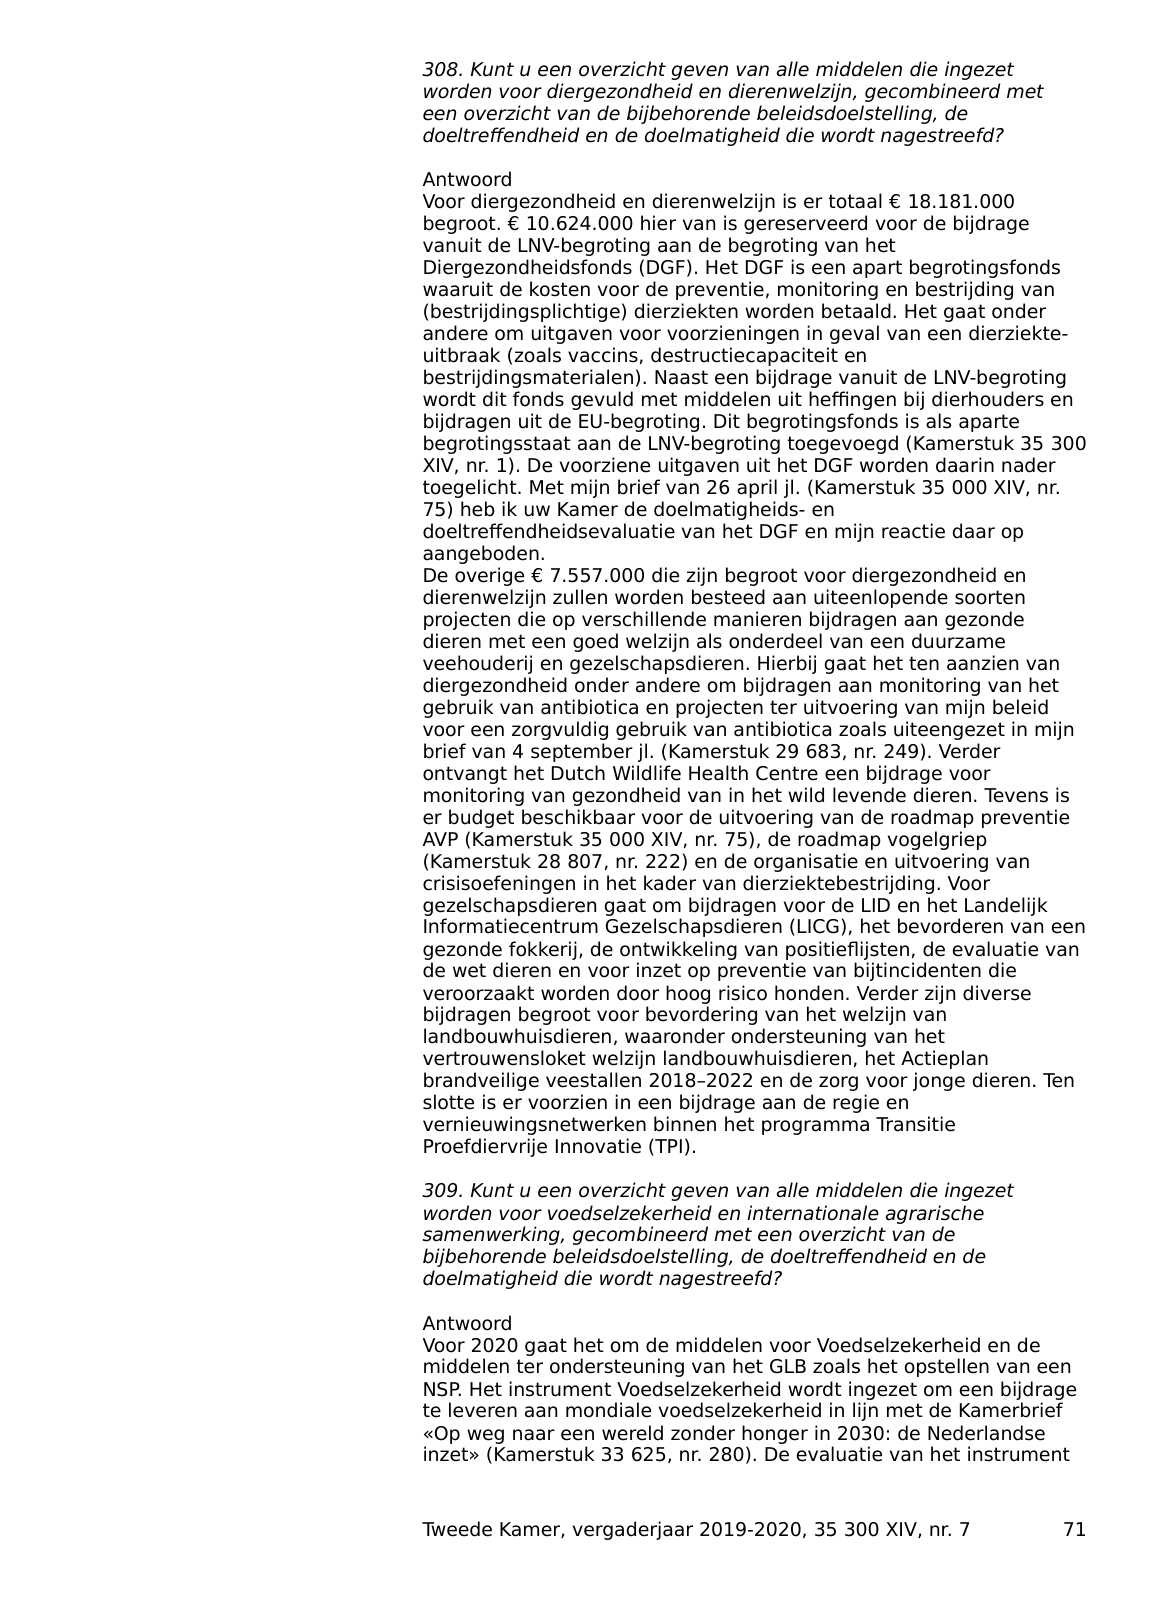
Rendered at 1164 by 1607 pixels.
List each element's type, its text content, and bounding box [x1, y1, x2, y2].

text Antwoord [422, 1312, 1087, 1334]
text De overige € 7.557.000 die zijn begroot voor diergezondheid en dierenwelzijn zullen worden besteed aan uiteenlopende soorten projecten die op verschillende manieren bijdragen aan gezonde dieren met een goed welzijn als onderdeel van een duurzame veehouderij en gezelschapsdieren. Hierbij gaat het ten aanzien van diergezondheid onder andere om bijdragen aan monitoring van het gebruik van antibiotica en projecten ter uitvoering van mijn beleid voor een zorgvuldig gebruik van antibiotica zoals uiteengezet in mijn brief van 4 september jl. (Kamerstuk 29 683, nr. 249). Verder ontvangt het Dutch Wildlife Health Centre een bijdrage voor monitoring van gezondheid van in het wild levende dieren. Tevens is er budget beschikbaar voor de uitvoering van de roadmap preventie AVP (Kamerstuk 35 000 XIV, nr. 75), de roadmap vogelgriep (Kamerstuk 28 807, nr. 222) en de organisatie en uitvoering van crisisoefeningen in het kader van dierziektebestrijding. Voor gezelschapsdieren gaat om bijdragen voor de LID en het Landelijk Informatiecentrum Gezelschapsdieren (LICG), het bevorderen van een gezonde fokkerij, de ontwikkeling van positieflijsten, de evaluatie van de wet dieren en voor inzet op preventie van bijtincidenten die veroorzaakt worden door hoog risico honden. Verder zijn diverse bijdragen begroot voor bevordering van het welzijn van landbouwhuisdieren, waaronder ondersteuning van het vertrouwensloket welzijn landbouwhuisdieren, het Actieplan brandveilige veestallen 2018–2022 en de zorg voor jonge dieren. Ten slotte is er voorzien in een bijdrage aan de regie en vernieuwingsnetwerken binnen het programma Transitie Proefdiervrije Innovatie (TPI). [422, 565, 1087, 1158]
text Antwoord [422, 169, 1087, 191]
text Voor 2020 gaat het om de middelen voor Voedselzekerheid en de middelen ter ondersteuning van het GLB zoals het opstellen van een NSP. Het instrument Voedselzekerheid wordt ingezet om een bijdrage te leveren aan mondiale voedselzekerheid in lijn met de Kamerbrief «Op weg naar een wereld zonder honger in 2030: de Nederlandse inzet» (Kamerstuk 33 625, nr. 280). De evaluatie van het instrument [422, 1334, 1087, 1466]
text Voor diergezondheid en dierenwelzijn is er totaal € 18.181.000 begroot. € 10.624.000 hier van is gereserveerd voor de bijdrage vanuit de LNV-begroting aan de begroting van het Diergezondheidsfonds (DGF). Het DGF is een apart begrotingsfonds waaruit de kosten voor de preventie, monitoring en bestrijding van (bestrijdingsplichtige) dierziekten worden betaald. Het gaat onder andere om uitgaven voor voorzieningen in geval van een dierziekte-uitbraak (zoals vaccins, destructiecapaciteit en bestrijdingsmaterialen). Naast een bijdrage vanuit de LNV-begroting wordt dit fonds gevuld met middelen uit heffingen bij dierhouders en bijdragen uit de EU-begroting. Dit begrotingsfonds is als aparte begrotingsstaat aan de LNV-begroting toegevoegd (Kamerstuk 35 300 XIV, nr. 1). De voorziene uitgaven uit het DGF worden daarin nader toegelicht. Met mijn brief van 26 april jl. (Kamerstuk 35 000 XIV, nr. 75) heb ik uw Kamer de doelmatigheids- en doeltreffendheidsevaluatie van het DGF en mijn reactie daar op aangeboden. [422, 191, 1087, 565]
text 308. Kunt u een overzicht geven van alle middelen die ingezet worden voor diergezondheid en dierenwelzijn, gecombineerd met een overzicht van de bijbehorende beleidsdoelstelling, de doeltreffendheid en de doelmatigheid die wordt nagestreefd? [422, 59, 1087, 147]
text 309. Kunt u een overzicht geven van alle middelen die ingezet worden voor voedselzekerheid en internationale agrarische samenwerking, gecombineerd met een overzicht van de bijbehorende beleidsdoelstelling, de doeltreffendheid en de doelmatigheid die wordt nagestreefd? [422, 1180, 1087, 1290]
